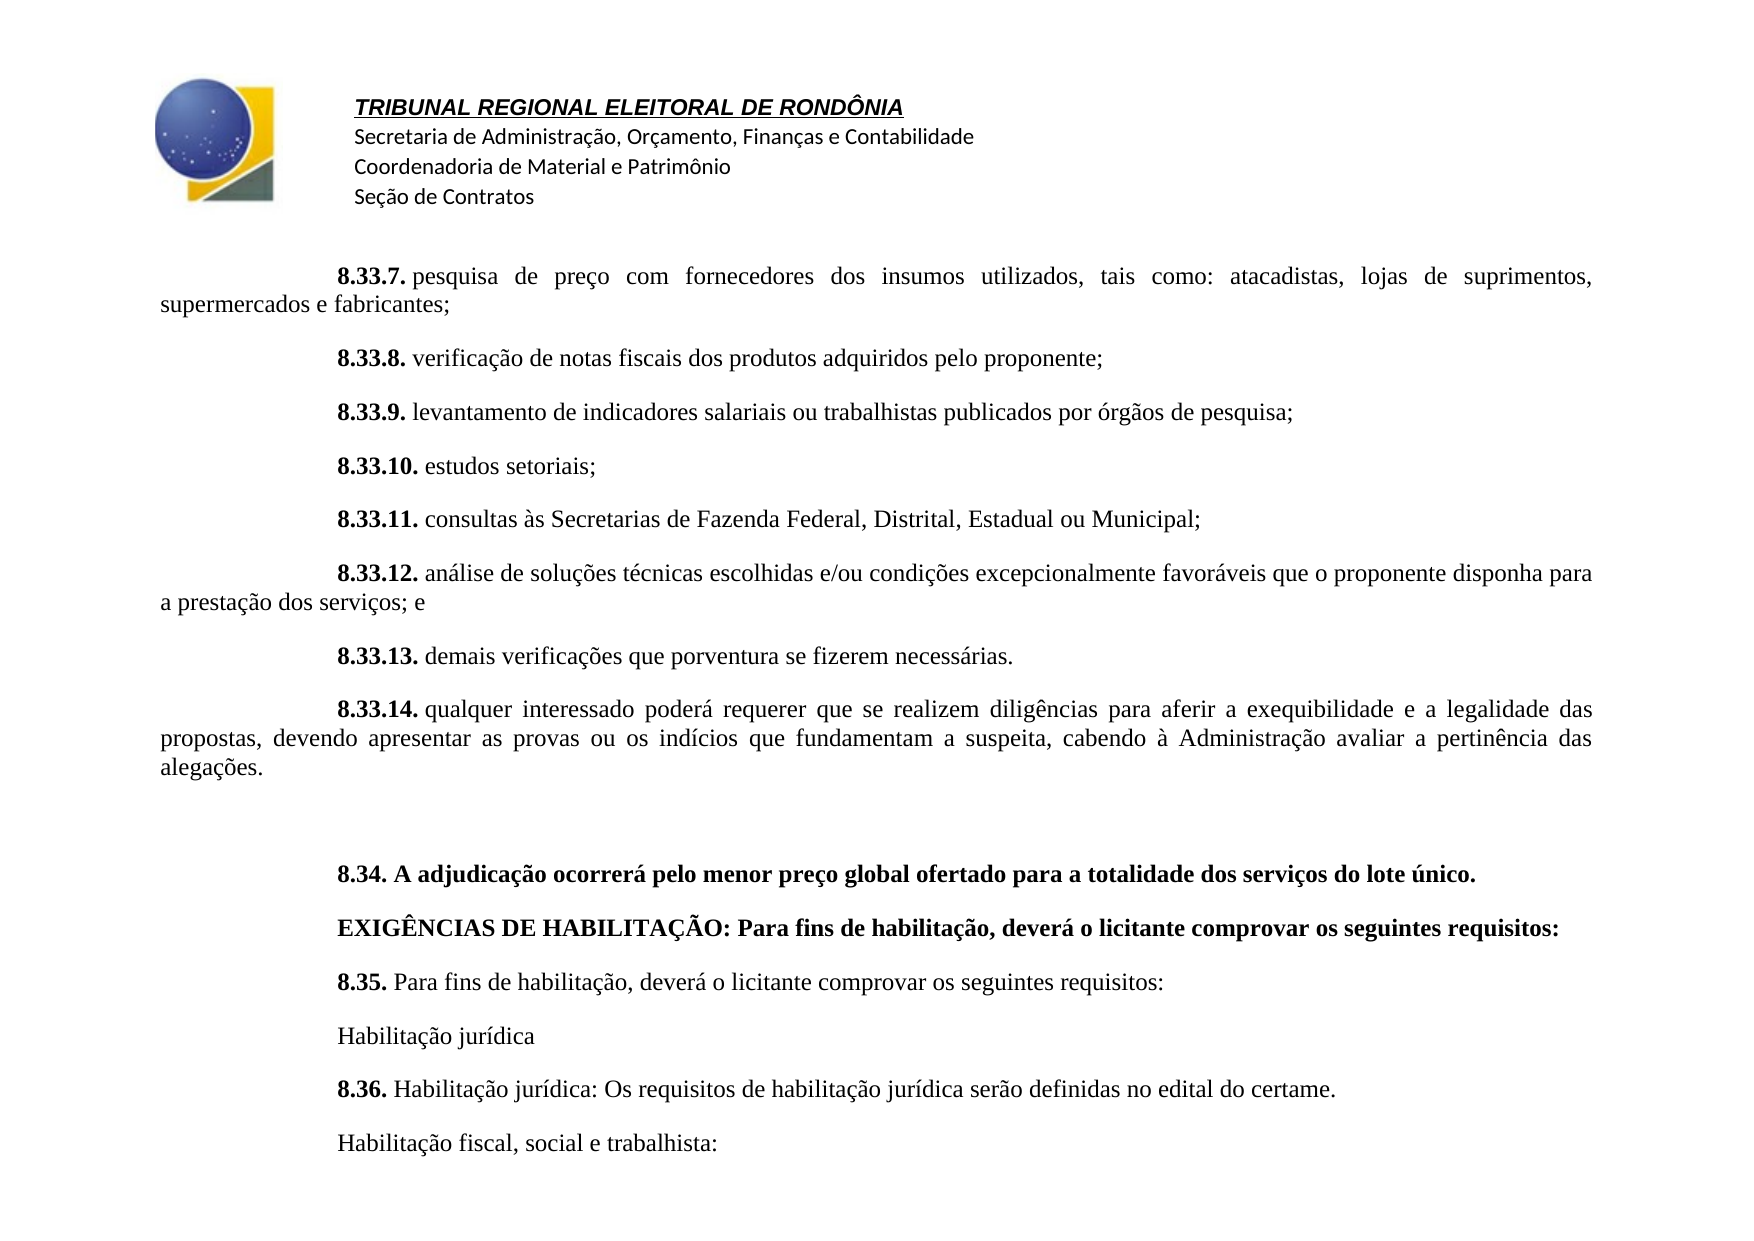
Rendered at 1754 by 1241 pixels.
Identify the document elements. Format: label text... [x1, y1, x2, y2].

text Habilitação fiscal, social e trabalhista: [160, 1128, 1594, 1157]
text 8.35. Para fins de habilitação, deverá o licitante comprovar os seguintes requisitos: [160, 967, 1594, 996]
text Habilitação jurídica [160, 1021, 1594, 1049]
text 8.36. Habilitação jurídica: Os requisitos de habilitação jurídica serão definidas no edital do certame. [160, 1074, 1594, 1103]
text 8.33.7. pesquisa de preço com fornecedores dos insumos utilizados, tais como: atacadistas, lojas de suprimentos, supermercados e fabricantes; [160, 261, 1594, 318]
text 8.33.12. análise de soluções técnicas escolhidas e/ou condições excepcionalmente favoráveis que o proponente disponha para a prestação dos serviços; e [160, 558, 1594, 616]
text 8.33.11. consultas às Secretarias de Fazenda Federal, Distrital, Estadual ou Municipal; [160, 504, 1594, 533]
text 8.33.10. estudos setoriais; [160, 451, 1594, 479]
text 8.33.14. qualquer interessado poderá requerer que se realizem diligências para aferir a exequibilidade e a legalidade das propostas, devendo apresentar as provas ou os indícios que fundamentam a suspeita, cabendo à Administração avaliar a pertinência das alegações. [160, 694, 1594, 781]
text EXIGÊNCIAS DE HABILITAÇÃO: Para fins de habilitação, deverá o licitante comprovar os seguintes requisitos: [160, 913, 1594, 942]
text 8.33.8. verificação de notas fiscais dos produtos adquiridos pelo proponente; [160, 343, 1594, 372]
text 8.34. A adjudicação ocorrerá pelo menor preço global ofertado para a totalidade dos serviços do lote único. [160, 859, 1594, 888]
text 8.33.9. levantamento de indicadores salariais ou trabalhistas publicados por órgãos de pesquisa; [160, 397, 1594, 426]
text 8.33.13. demais verificações que porventura se fizerem necessárias. [160, 641, 1594, 669]
